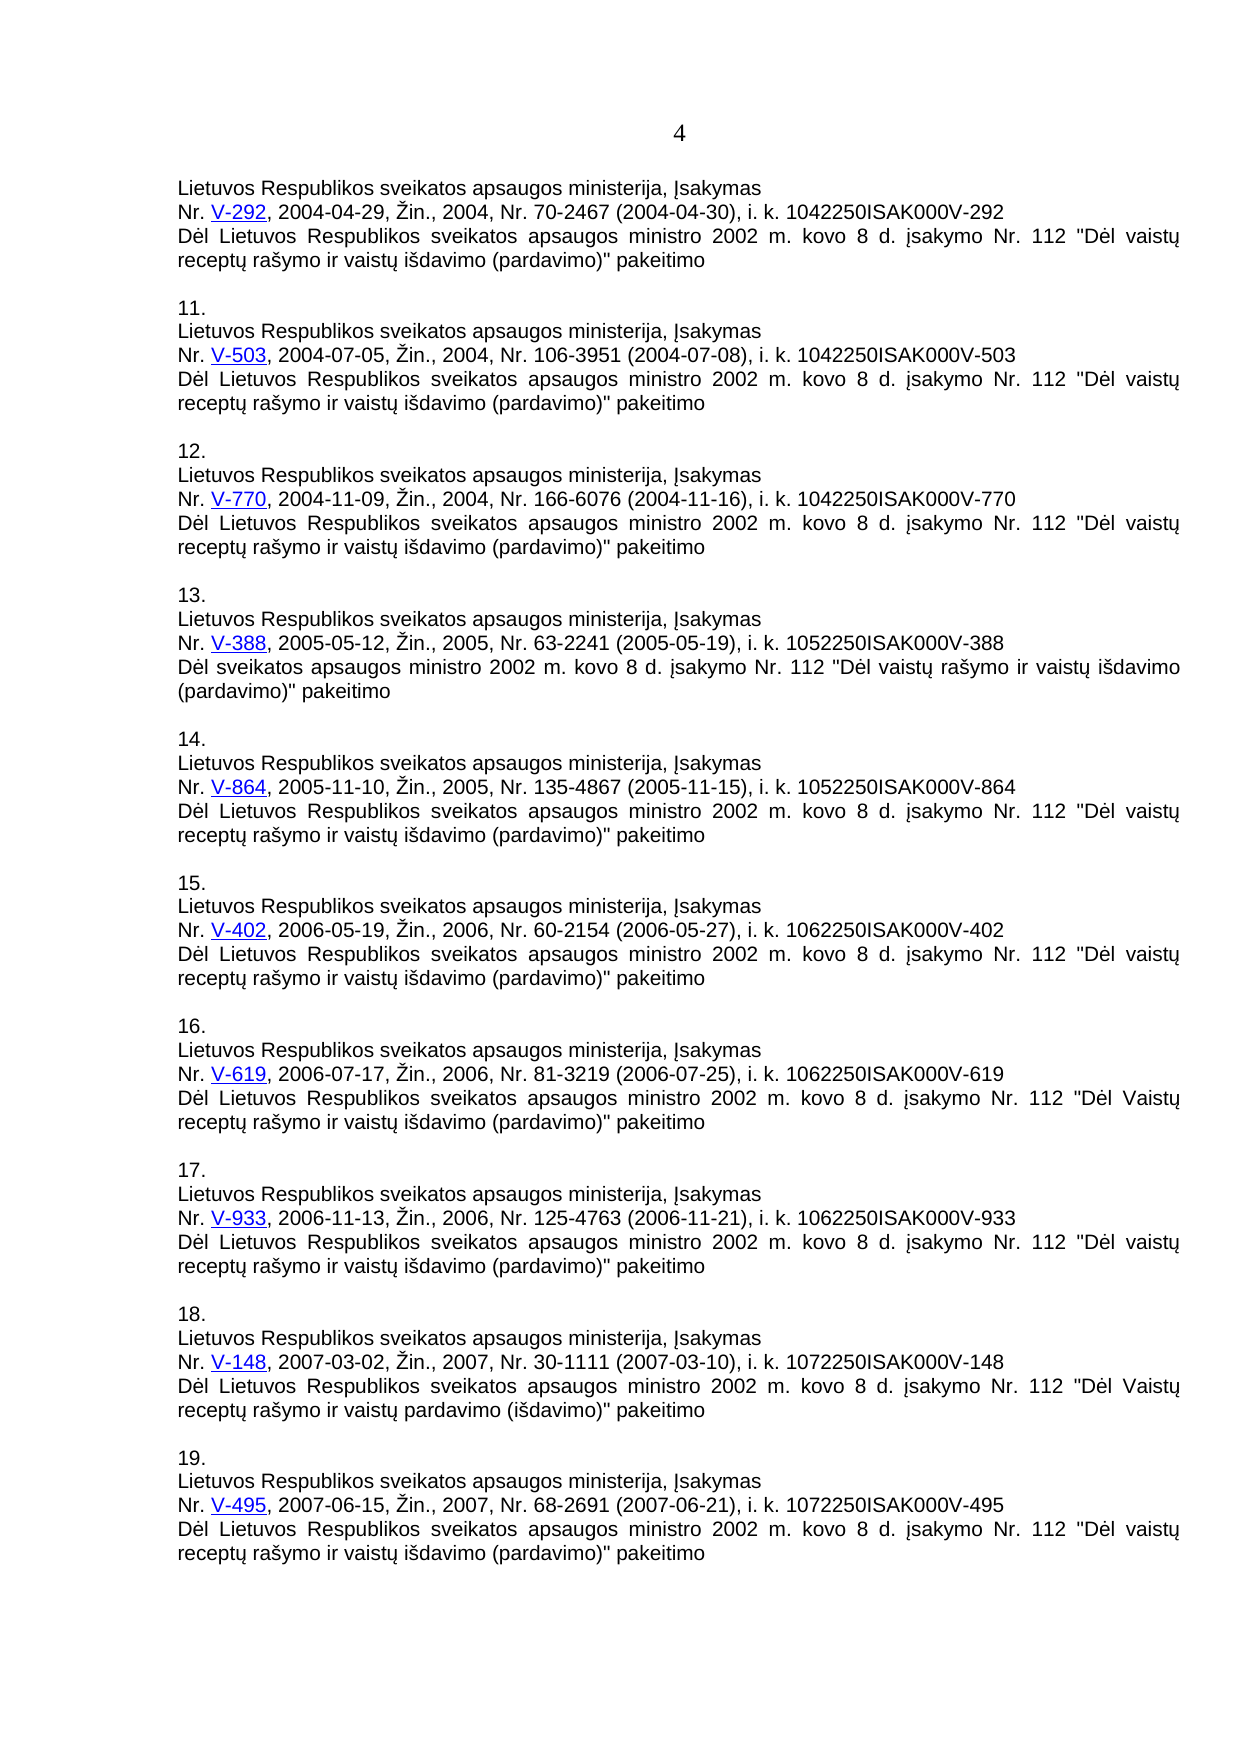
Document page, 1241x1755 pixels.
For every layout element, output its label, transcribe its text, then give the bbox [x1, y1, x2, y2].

text Dėl Lietuvos Respublikos sveikatos apsaugos ministro 2002 m. kovo 8 d. įsakymo Nr. 112 "Dėl Vaistų receptų rašymo ir vaistų pardavimo (išdavimo)" pakeitimo [177, 1373, 1181, 1421]
text Dėl Lietuvos Respublikos sveikatos apsaugos ministro 2002 m. kovo 8 d. įsakymo Nr. 112 "Dėl vaistų receptų rašymo ir vaistų išdavimo (pardavimo)" pakeitimo [177, 223, 1181, 271]
text Lietuvos Respublikos sveikatos apsaugos ministerija, Įsakymas [177, 1469, 1181, 1493]
text 11. [177, 295, 1181, 319]
text Nr. V-148, 2007-03-02, Žin., 2007, Nr. 30-1111 (2007-03-10), i. k. 1072250ISAK000V-148 [177, 1349, 1181, 1373]
text Dėl Lietuvos Respublikos sveikatos apsaugos ministro 2002 m. kovo 8 d. įsakymo Nr. 112 "Dėl Vaistų receptų rašymo ir vaistų išdavimo (pardavimo)" pakeitimo [177, 1086, 1181, 1134]
text Nr. V-933, 2006-11-13, Žin., 2006, Nr. 125-4763 (2006-11-21), i. k. 1062250ISAK000V-933 [177, 1206, 1181, 1230]
text 19. [177, 1445, 1181, 1469]
text Nr. V-292, 2004-04-29, Žin., 2004, Nr. 70-2467 (2004-04-30), i. k. 1042250ISAK000V-292 [177, 199, 1181, 223]
text 13. [177, 583, 1181, 607]
text Dėl Lietuvos Respublikos sveikatos apsaugos ministro 2002 m. kovo 8 d. įsakymo Nr. 112 "Dėl vaistų receptų rašymo ir vaistų išdavimo (pardavimo)" pakeitimo [177, 367, 1181, 415]
text Nr. V-402, 2006-05-19, Žin., 2006, Nr. 60-2154 (2006-05-27), i. k. 1062250ISAK000V-402 [177, 918, 1181, 942]
text Nr. V-503, 2004-07-05, Žin., 2004, Nr. 106-3951 (2004-07-08), i. k. 1042250ISAK000V-503 [177, 343, 1181, 367]
text Dėl Lietuvos Respublikos sveikatos apsaugos ministro 2002 m. kovo 8 d. įsakymo Nr. 112 "Dėl vaistų receptų rašymo ir vaistų išdavimo (pardavimo)" pakeitimo [177, 1517, 1181, 1565]
text Nr. V-388, 2005-05-12, Žin., 2005, Nr. 63-2241 (2005-05-19), i. k. 1052250ISAK000V-388 [177, 631, 1181, 655]
text Lietuvos Respublikos sveikatos apsaugos ministerija, Įsakymas [177, 1038, 1181, 1062]
text Nr. V-770, 2004-11-09, Žin., 2004, Nr. 166-6076 (2004-11-16), i. k. 1042250ISAK000V-770 [177, 487, 1181, 511]
text Dėl Lietuvos Respublikos sveikatos apsaugos ministro 2002 m. kovo 8 d. įsakymo Nr. 112 "Dėl vaistų receptų rašymo ir vaistų išdavimo (pardavimo)" pakeitimo [177, 942, 1181, 990]
text Lietuvos Respublikos sveikatos apsaugos ministerija, Įsakymas [177, 607, 1181, 631]
text Lietuvos Respublikos sveikatos apsaugos ministerija, Įsakymas [177, 751, 1181, 774]
text Dėl Lietuvos Respublikos sveikatos apsaugos ministro 2002 m. kovo 8 d. įsakymo Nr. 112 "Dėl vaistų receptų rašymo ir vaistų išdavimo (pardavimo)" pakeitimo [177, 511, 1181, 559]
text Dėl sveikatos apsaugos ministro 2002 m. kovo 8 d. įsakymo Nr. 112 "Dėl vaistų rašymo ir vaistų išdavimo (pardavimo)" pakeitimo [177, 655, 1181, 703]
text 12. [177, 439, 1181, 463]
text 16. [177, 1014, 1181, 1038]
text Nr. V-619, 2006-07-17, Žin., 2006, Nr. 81-3219 (2006-07-25), i. k. 1062250ISAK000V-619 [177, 1062, 1181, 1086]
text 15. [177, 870, 1181, 894]
text Nr. V-864, 2005-11-10, Žin., 2005, Nr. 135-4867 (2005-11-15), i. k. 1052250ISAK000V-864 [177, 774, 1181, 798]
text Dėl Lietuvos Respublikos sveikatos apsaugos ministro 2002 m. kovo 8 d. įsakymo Nr. 112 "Dėl vaistų receptų rašymo ir vaistų išdavimo (pardavimo)" pakeitimo [177, 798, 1181, 846]
text Dėl Lietuvos Respublikos sveikatos apsaugos ministro 2002 m. kovo 8 d. įsakymo Nr. 112 "Dėl vaistų receptų rašymo ir vaistų išdavimo (pardavimo)" pakeitimo [177, 1230, 1181, 1278]
text Lietuvos Respublikos sveikatos apsaugos ministerija, Įsakymas [177, 1182, 1181, 1206]
text Lietuvos Respublikos sveikatos apsaugos ministerija, Įsakymas [177, 894, 1181, 918]
text Nr. V-495, 2007-06-15, Žin., 2007, Nr. 68-2691 (2007-06-21), i. k. 1072250ISAK000V-495 [177, 1493, 1181, 1517]
text Lietuvos Respublikos sveikatos apsaugos ministerija, Įsakymas [177, 176, 1181, 199]
text Lietuvos Respublikos sveikatos apsaugos ministerija, Įsakymas [177, 1326, 1181, 1349]
text 18. [177, 1302, 1181, 1326]
text Lietuvos Respublikos sveikatos apsaugos ministerija, Įsakymas [177, 319, 1181, 343]
text Lietuvos Respublikos sveikatos apsaugos ministerija, Įsakymas [177, 463, 1181, 487]
text 14. [177, 727, 1181, 751]
text 17. [177, 1158, 1181, 1182]
